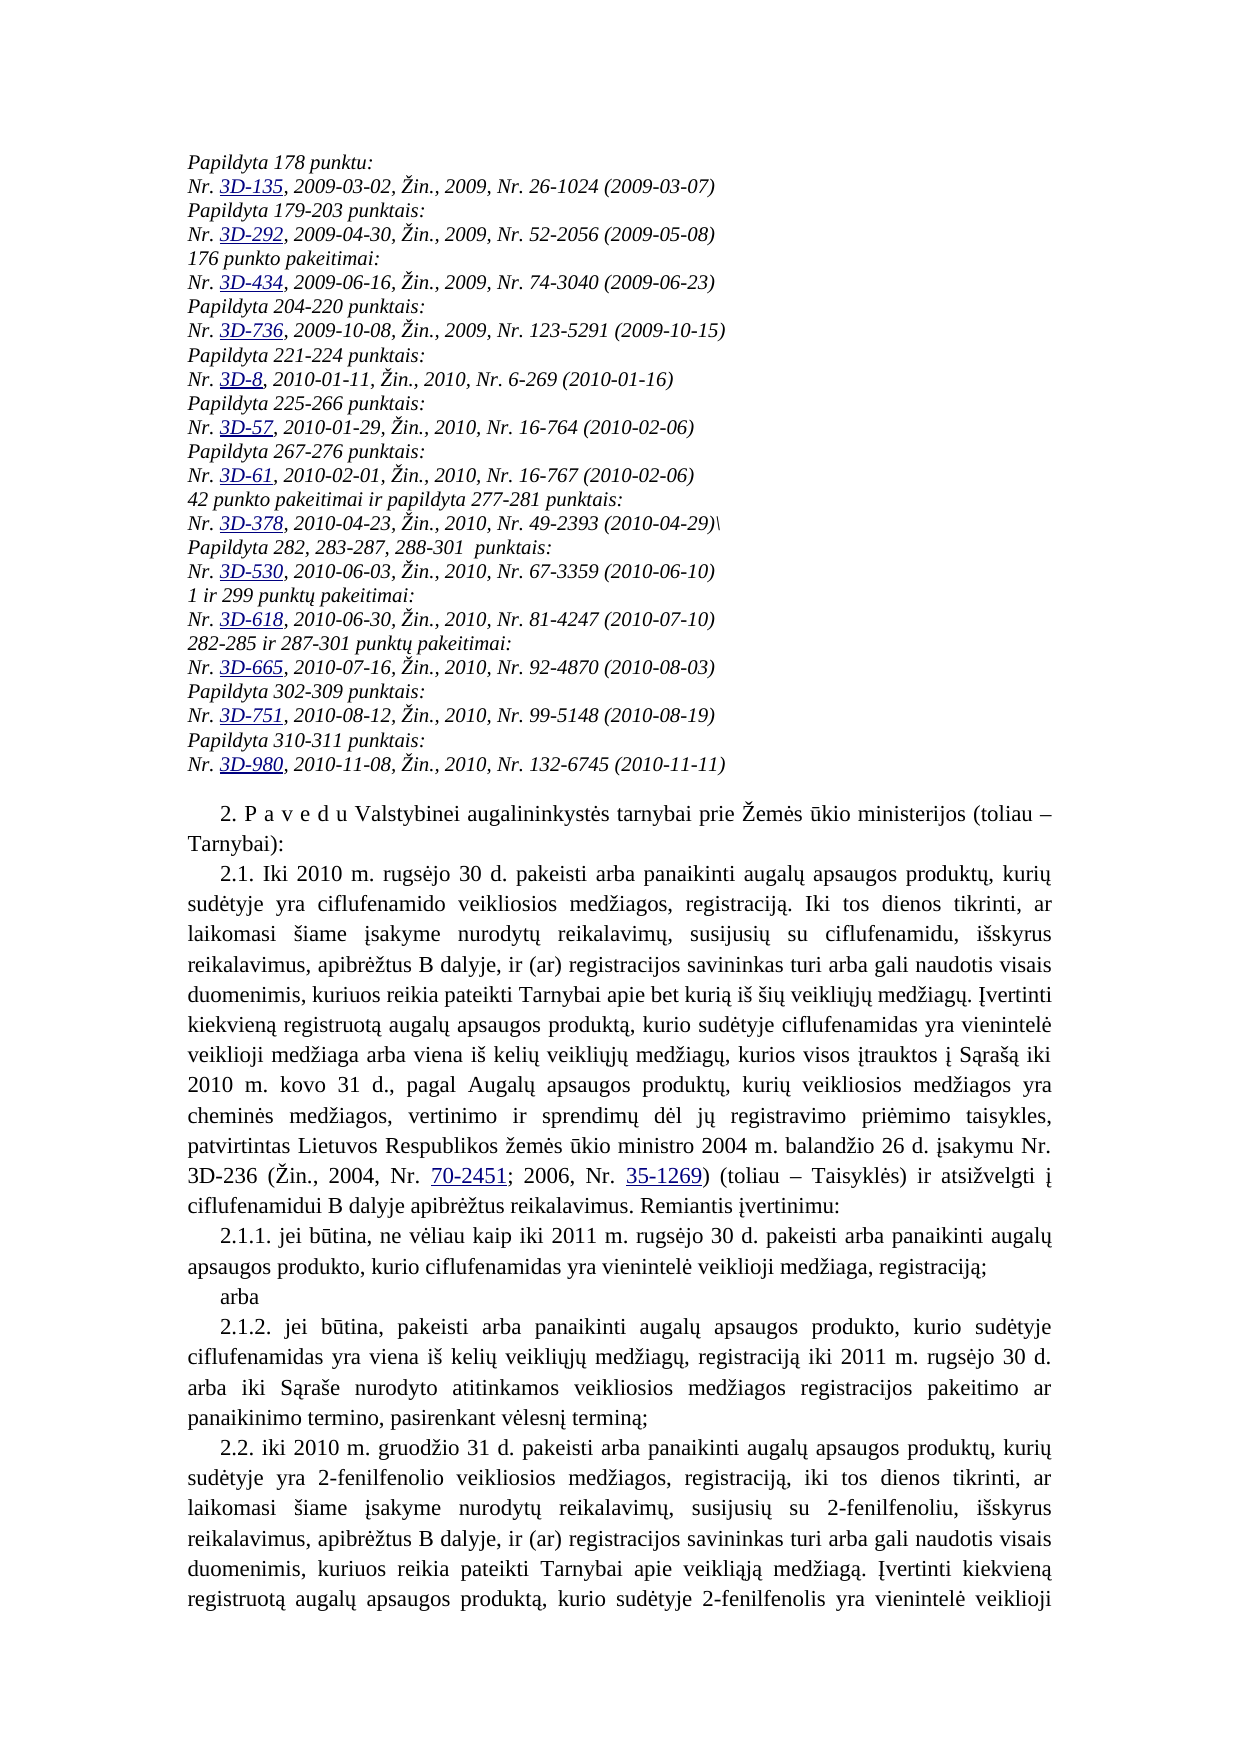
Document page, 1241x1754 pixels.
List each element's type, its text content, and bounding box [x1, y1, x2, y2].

text 2.1. Iki 2010 m. rugsėjo 30 d. pakeisti arba panaikinti augalų apsaugos produktų, kurių sudėtyje yra ciflufenamido veikliosios medžiagos, registraciją. Iki tos dienos tikrinti, ar laikomasi šiame įsakyme nurodytų reikalavimų, susijusių su ciflufenamidu, išskyrus reikalavimus, apibrėžtus B dalyje, ir (ar) registracijos savininkas turi arba gali naudotis visais duomenimis, kuriuos reikia pateikti Tarnybai apie bet kurią iš šių veikliųjų medžiagų. Įvertinti kiekvieną registruotą augalų apsaugos produktą, kurio sudėtyje ciflufenamidas yra vienintelė veiklioji medžiaga arba viena iš kelių veikliųjų medžiagų, kurios visos įtrauktos į Sąrašą iki 2010 m. kovo 31 d., pagal Augalų apsaugos produktų, kurių veikliosios medžiagos yra cheminės medžiagos, vertinimo ir sprendimų dėl jų registravimo priėmimo taisykles, patvirtintas Lietuvos Respublikos žemės ūkio ministro 2004 m. balandžio 26 d. įsakymu Nr. 3D-236 (Žin., 2004, Nr. 70-2451; 2006, Nr. 35-1269) (toliau – Taisyklės) ir atsižvelgti į ciflufenamidui B dalyje apibrėžtus reikalavimus. Remiantis įvertinimu: [187, 860, 1053, 1219]
text Nr. 3D-61, 2010-02-01, Žin., 2010, Nr. 16-767 (2010-02-06) [187, 463, 1053, 487]
text Papildyta 221-224 punktais: [187, 342, 1053, 367]
text 2.1.1. jei būtina, ne vėliau kaip iki 2011 m. rugsėjo 30 d. pakeisti arba panaikinti augalų apsaugos produkto, kurio ciflufenamidas yra vienintelė veiklioji medžiaga, registraciją; [187, 1223, 1053, 1279]
text 2.1.2. jei būtina, pakeisti arba panaikinti augalų apsaugos produkto, kurio sudėtyje ciflufenamidas yra viena iš kelių veikliųjų medžiagų, registraciją iki 2011 m. rugsėjo 30 d. arba iki Sąraše nurodyto atitinkamos veikliosios medžiagos registracijos pakeitimo ar panaikinimo termino, pasirenkant vėlesnį terminą; [187, 1313, 1053, 1430]
text Nr. 3D-751, 2010-08-12, Žin., 2010, Nr. 99-5148 (2010-08-19) [187, 703, 1053, 727]
text Nr. 3D-665, 2010-07-16, Žin., 2010, Nr. 92-4870 (2010-08-03) [187, 655, 1053, 679]
text Papildyta 310-311 punktais: [187, 727, 1053, 752]
text Nr. 3D-292, 2009-04-30, Žin., 2009, Nr. 52-2056 (2009-05-08) [187, 222, 1053, 246]
text 2.2. iki 2010 m. gruodžio 31 d. pakeisti arba panaikinti augalų apsaugos produktų, kurių sudėtyje yra 2-fenilfenolio veikliosios medžiagos, registraciją, iki tos dienos tikrinti, ar laikomasi šiame įsakyme nurodytų reikalavimų, susijusių su 2-fenilfenoliu, išskyrus reikalavimus, apibrėžtus B dalyje, ir (ar) registracijos savininkas turi arba gali naudotis visais duomenimis, kuriuos reikia pateikti Tarnybai apie veikliąją medžiagą. Įvertinti kiekvieną registruotą augalų apsaugos produktą, kurio sudėtyje 2-fenilfenolis yra vienintelė veiklioji [187, 1434, 1053, 1611]
text 2. P a v e d u Valstybinei augalininkystės tarnybai prie Žemės ūkio ministerijos (toliau – Tarnybai): [187, 800, 1053, 856]
text 1 ir 299 punktų pakeitimai: [187, 583, 1053, 607]
text Nr. 3D-736, 2009-10-08, Žin., 2009, Nr. 123-5291 (2009-10-15) [187, 318, 1053, 342]
text Nr. 3D-618, 2010-06-30, Žin., 2010, Nr. 81-4247 (2010-07-10) [187, 607, 1053, 631]
text 42 punkto pakeitimai ir papildyta 277-281 punktais: [187, 487, 1053, 511]
text Papildyta 178 punktu: [187, 150, 1053, 174]
text Nr. 3D-434, 2009-06-16, Žin., 2009, Nr. 74-3040 (2009-06-23) [187, 270, 1053, 294]
text Nr. 3D-135, 2009-03-02, Žin., 2009, Nr. 26-1024 (2009-03-07) [187, 174, 1053, 198]
text Papildyta 267-276 punktais: [187, 439, 1053, 463]
text Nr. 3D-378, 2010-04-23, Žin., 2010, Nr. 49-2393 (2010-04-29)\ [187, 511, 1053, 535]
text Nr. 3D-530, 2010-06-03, Žin., 2010, Nr. 67-3359 (2010-06-10) [187, 559, 1053, 583]
text Papildyta 302-309 punktais: [187, 679, 1053, 703]
text Nr. 3D-980, 2010-11-08, Žin., 2010, Nr. 132-6745 (2010-11-11) [187, 752, 1053, 776]
text Papildyta 204-220 punktais: [187, 294, 1053, 318]
text 282-285 ir 287-301 punktų pakeitimai: [187, 631, 1053, 655]
text Papildyta 225-266 punktais: [187, 391, 1053, 415]
text Nr. 3D-8, 2010-01-11, Žin., 2010, Nr. 6-269 (2010-01-16) [187, 367, 1053, 391]
text Papildyta 282, 283-287, 288-301 punktais: [187, 535, 1053, 559]
text Nr. 3D-57, 2010-01-29, Žin., 2010, Nr. 16-764 (2010-02-06) [187, 415, 1053, 439]
text arba [187, 1283, 1053, 1309]
text 176 punkto pakeitimai: [187, 246, 1053, 270]
text Papildyta 179-203 punktais: [187, 198, 1053, 222]
